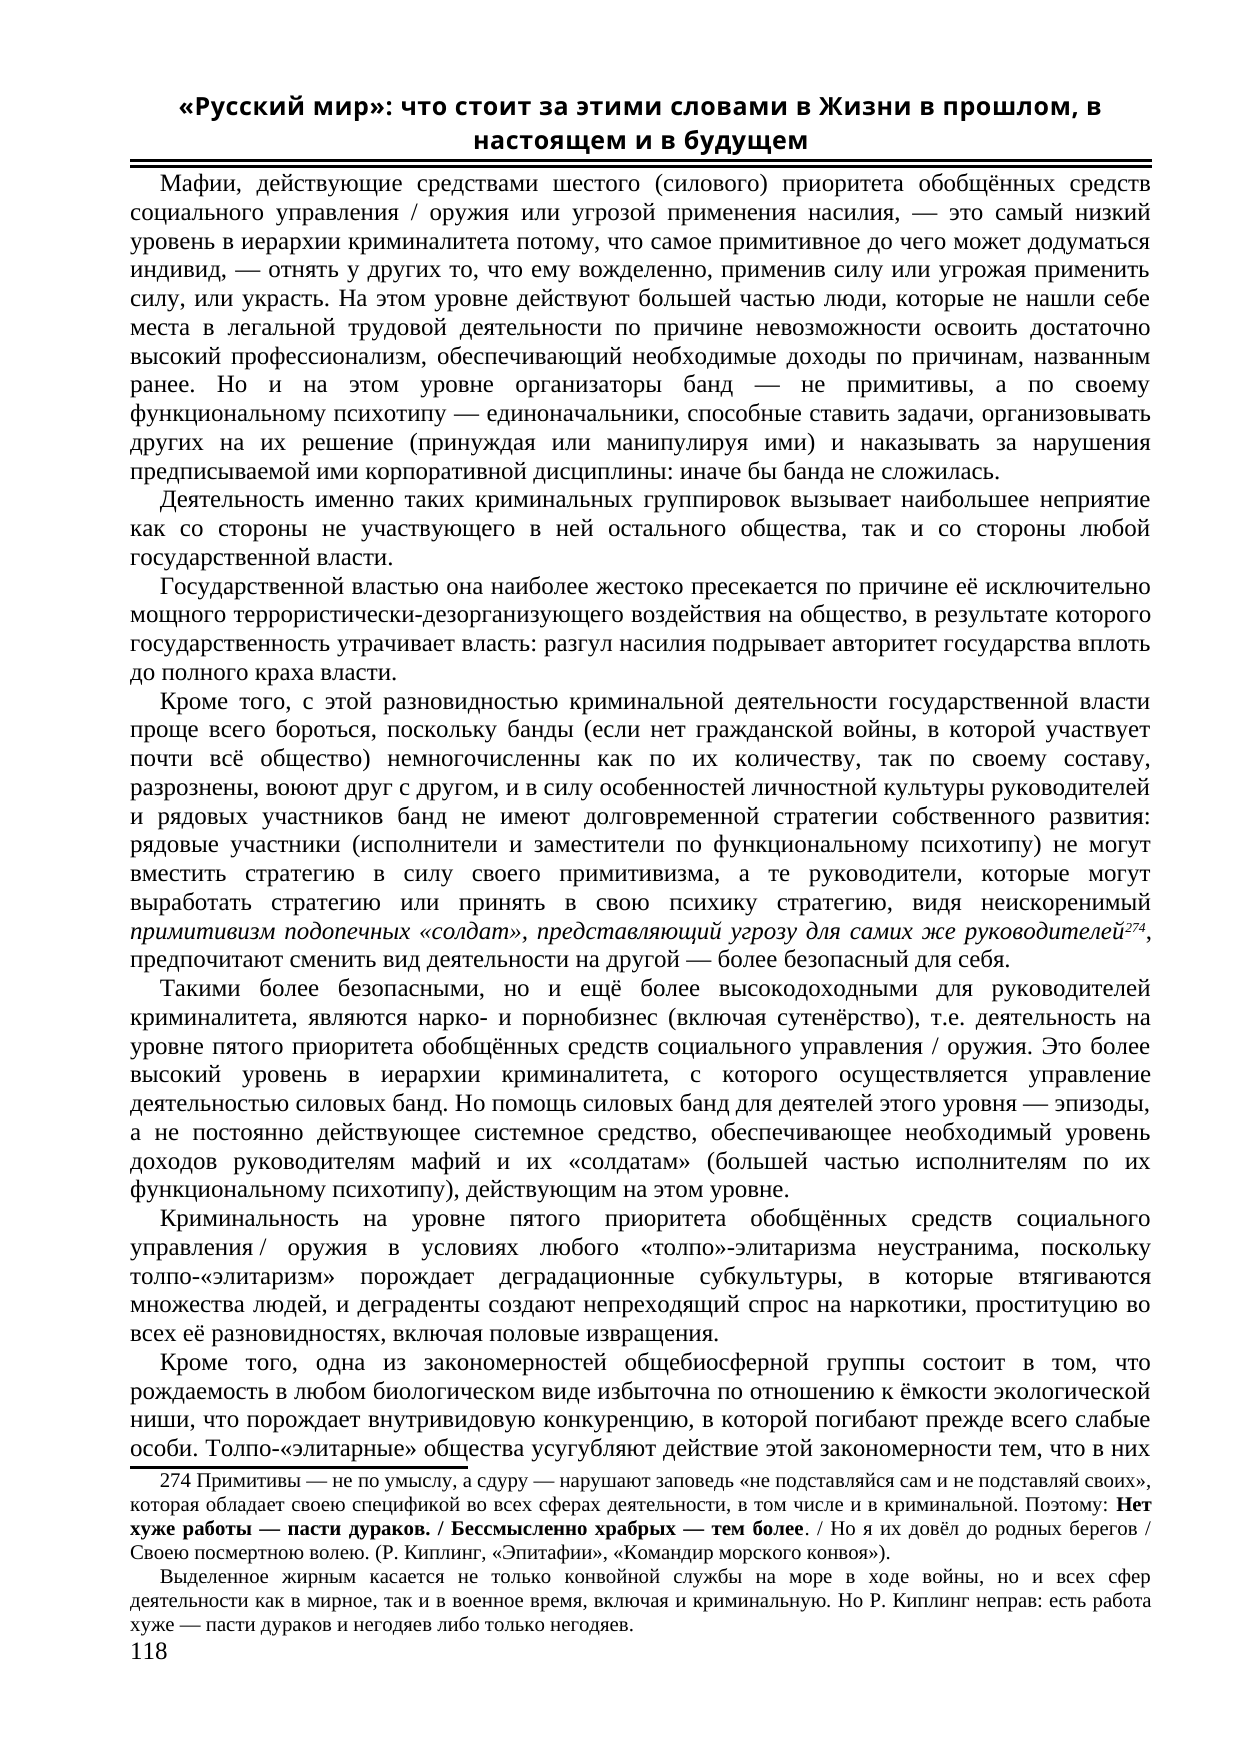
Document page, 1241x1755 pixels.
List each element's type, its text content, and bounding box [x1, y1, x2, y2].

text Кроме того, одна из закономерностей общебиосферной группы состоит в том, что рождаемость в любом биологическом виде избыточна по отношению к ёмкости экологической ниши, что порождает внутривидовую конкуренцию, в которой погибают прежде всего слабые особи. Толпо-«элитарные» общества усугубляют действие этой закономерности тем, что в них [130, 1347, 1152, 1462]
text Государственной властью она наиболее жестоко пресекается по причине её исключительно мощного террористически-дезорганизующего воздействия на общество, в результате которого государственность утрачивает власть: разгул насилия подрывает авторитет государства вплоть до полного краха власти. [130, 571, 1152, 686]
text Такими более безопасными, но и ещё более высокодоходными для руководителей криминалитета, являются нарко- и порнобизнес (включая сутенёрство), т.е. деятельность на уровне пятого приоритета обобщённых средств социального управления / оружия. Это более высокий уровень в иерархии криминалитета, с которого осуществляется управление деятельностью силовых банд. Но помощь силовых банд для деятелей этого уровня — эпизоды, а не постоянно действующее системное средство, обеспечивающее необходимый уровень доходов руководителям мафий и их «солдатам» (большей частью исполнителям по их функциональному психотипу), действующим на этом уровне. [130, 973, 1152, 1203]
text Криминальность на уровне пятого приоритета обобщённых средств социального управления / оружия в условиях любого «толпо»-элитаризма неустранима, поскольку толпо-«эли­та­ризм» порождает деградационные субкультуры, в которые втягиваются множества людей, и деграденты создают непреходящий спрос на наркотики, проституцию во всех её разновидностях, включая половые извращения. [130, 1203, 1152, 1347]
text Деятельность именно таких криминальных группировок вызывает наибольшее неприятие как со стороны не участвующего в ней остального общества, так и со стороны любой государственной власти. [130, 484, 1152, 571]
text Мафии, действующие средствами шестого (силового) приоритета обобщённых средств социального управления / оружия или угрозой применения насилия, — это самый низкий уровень в иерархии криминалитета потому, что самое примитивное до чего может додуматься индивид, — отнять у других то, что ему вожделенно, применив силу или угрожая применить силу, или украсть. На этом уровне действуют большей частью люди, которые не нашли себе места в легальной трудовой деятельности по причине невозможности освоить достаточно высокий профессионализм, обеспечивающий необходимые доходы по причинам, названным ранее. Но и на этом уровне организаторы банд — не примитивы, а по своему функциональному психотипу — единоначальники, способные ставить задачи, организовывать других на их решение (принуждая или манипулируя ими) и наказывать за нарушения предписываемой ими корпоративной дисциплины: иначе бы банда не сложилась. [130, 168, 1152, 484]
text Кроме того, с этой разновидностью криминальной деятельности государственной власти проще всего бороться, поскольку банды (если нет гражданской войны, в которой участвует почти всё общество) немногочисленны как по их количеству, так по своему составу, разрознены, воюют друг с другом, и в силу особенностей личностной культуры руководителей и рядовых участников банд не имеют долговременной стратегии собственного развития: рядовые участники (исполнители и заместители по функциональному психотипу) не могут вместить стратегию в силу своего примитивизма, а те руководители, которые могут выработать стратегию или принять в свою психику стратегию, видя неискоренимый примитивизм подопечных «солдат», представляющий угрозу для самих же руководителей, предпочитают сменить вид деятельности на другой — более безопасный для себя. [130, 686, 1152, 973]
text Выделенное жирным касается не только конвойной службы на море в ходе войны, но и всех сфер деятельности как в мирное, так и в военное время, включая и криминальную. Но Р. Киплинг неправ: есть работа хуже — пасти дураков и негодяев либо только негодяев. [130, 1564, 1152, 1636]
text Примитивы — не по умыслу, а сдуру — нарушают заповедь «не подставляйся сам и не подставляй своих», которая обладает своею спецификой во всех сферах деятельности, в том числе и в криминальной. Поэтому: Нет хуже работы — пасти дураков. / Бессмысленно храбрых — тем более. / Но я их довёл до родных берегов / Своею посмертною волею. (Р. Киплинг, «Эпитафии», «Командир морского конвоя»). [130, 1468, 1152, 1564]
